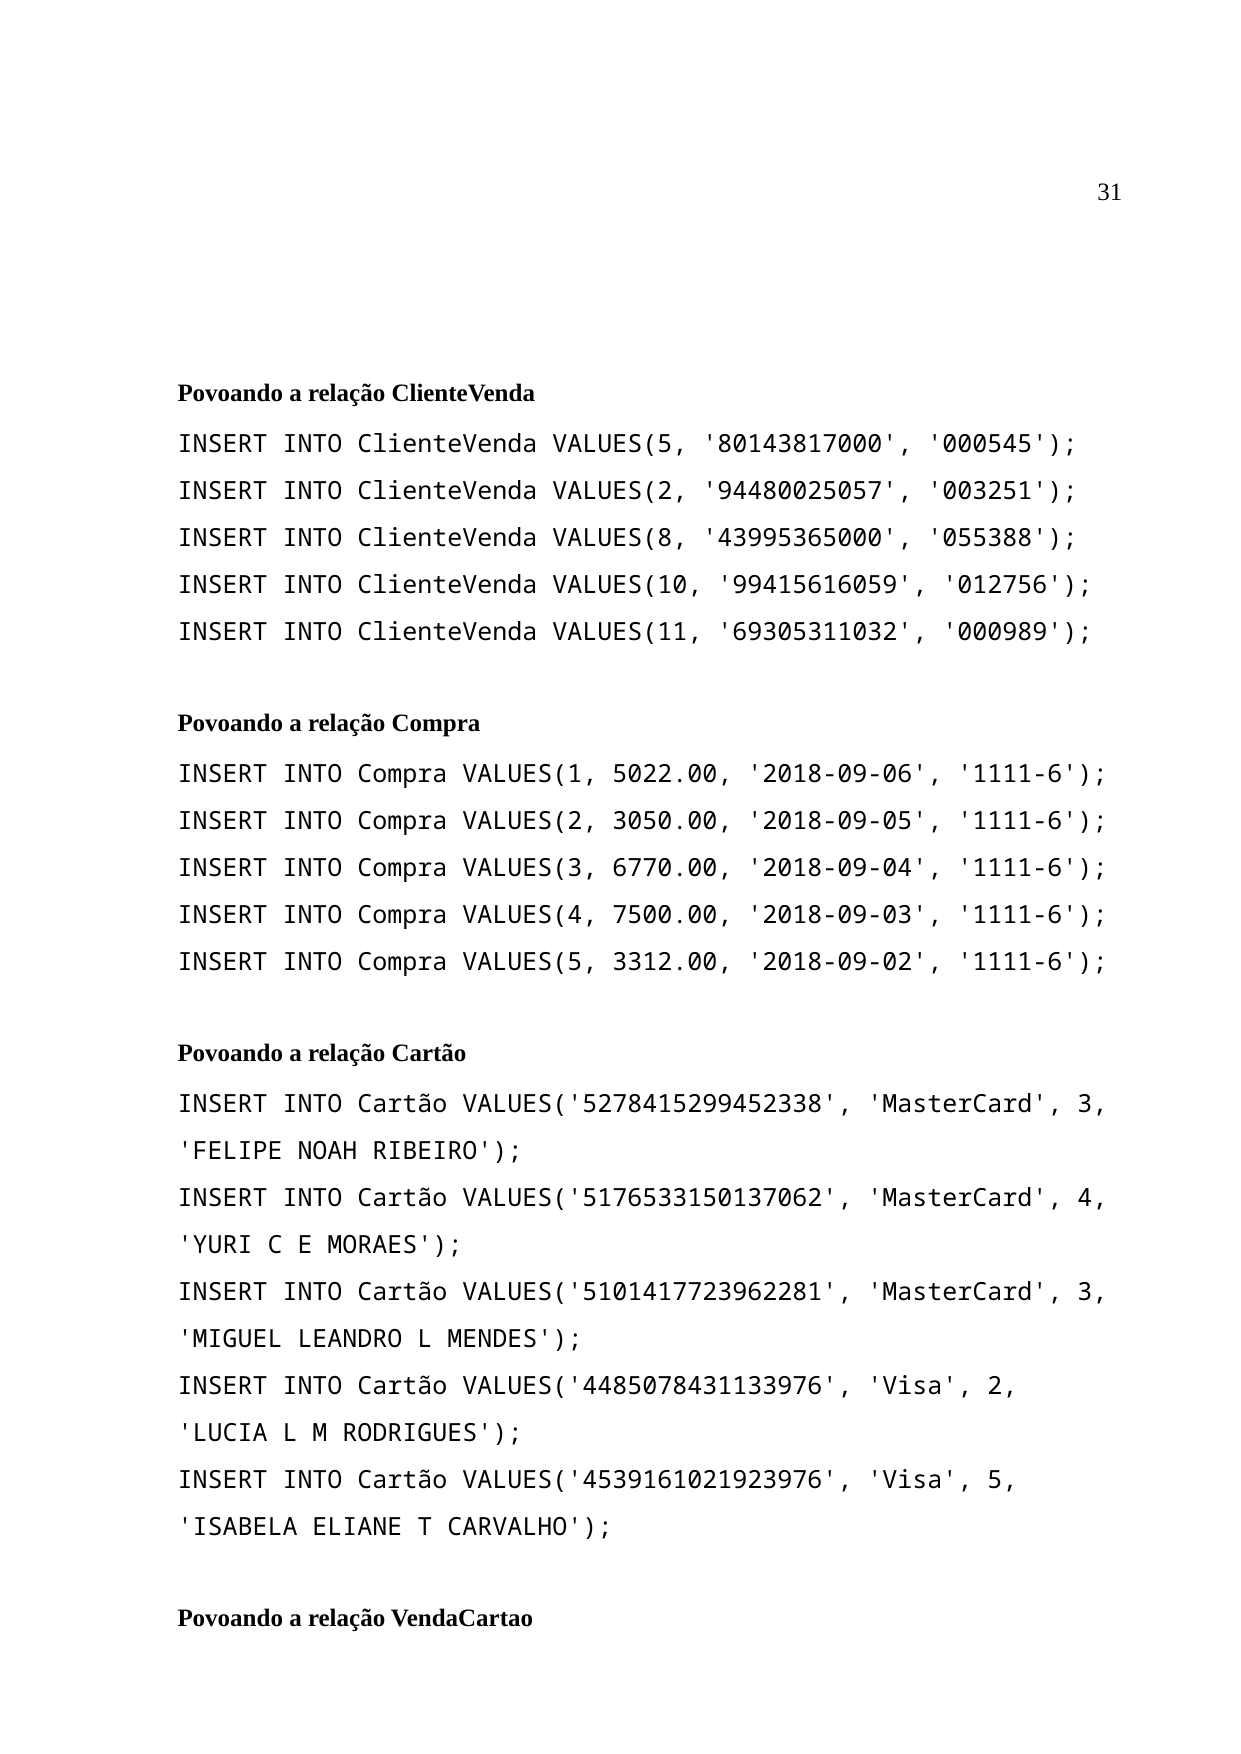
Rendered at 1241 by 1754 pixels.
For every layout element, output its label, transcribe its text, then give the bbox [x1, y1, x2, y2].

text INSERT INTO ClienteVenda VALUES(2, '94480025057', '003251'); [177, 473, 1122, 507]
text INSERT INTO Compra VALUES(5, 3312.00, '2018-09-02', '1111-6'); [177, 944, 1122, 978]
text INSERT INTO Compra VALUES(1, 5022.00, '2018-09-06', '1111-6'); [177, 756, 1122, 790]
text INSERT INTO ClienteVenda VALUES(5, '80143817000', '000545'); [177, 426, 1122, 460]
text Povoando a relação VendaCartao [177, 1603, 1122, 1632]
text INSERT INTO Cartão VALUES('5101417723962281', 'MasterCard', 3, 'MIGUEL LEANDRO L MENDES'); [177, 1274, 1122, 1355]
text INSERT INTO Compra VALUES(2, 3050.00, '2018-09-05', '1111-6'); [177, 803, 1122, 837]
text INSERT INTO Cartão VALUES('5176533150137062', 'MasterCard', 4, 'YURI C E MORAES'); [177, 1180, 1122, 1261]
text INSERT INTO ClienteVenda VALUES(10, '99415616059', '012756'); [177, 567, 1122, 601]
text INSERT INTO Cartão VALUES('5278415299452338', 'MasterCard', 3, 'FELIPE NOAH RIBEIRO'); [177, 1086, 1122, 1167]
text Povoando a relação Cartão [177, 1038, 1122, 1067]
text INSERT INTO ClienteVenda VALUES(11, '69305311032', '000989'); [177, 614, 1122, 648]
text Povoando a relação ClienteVenda [177, 378, 1122, 407]
text Povoando a relação Compra [177, 708, 1122, 737]
text INSERT INTO Compra VALUES(3, 6770.00, '2018-09-04', '1111-6'); [177, 850, 1122, 884]
text INSERT INTO Compra VALUES(4, 7500.00, '2018-09-03', '1111-6'); [177, 897, 1122, 931]
text INSERT INTO Cartão VALUES('4485078431133976', 'Visa', 2, 'LUCIA L M RODRIGUES'); [177, 1368, 1122, 1449]
text INSERT INTO Cartão VALUES('4539161021923976', 'Visa', 5, 'ISABELA ELIANE T CARVALHO'); [177, 1462, 1122, 1543]
text INSERT INTO ClienteVenda VALUES(8, '43995365000', '055388'); [177, 520, 1122, 554]
